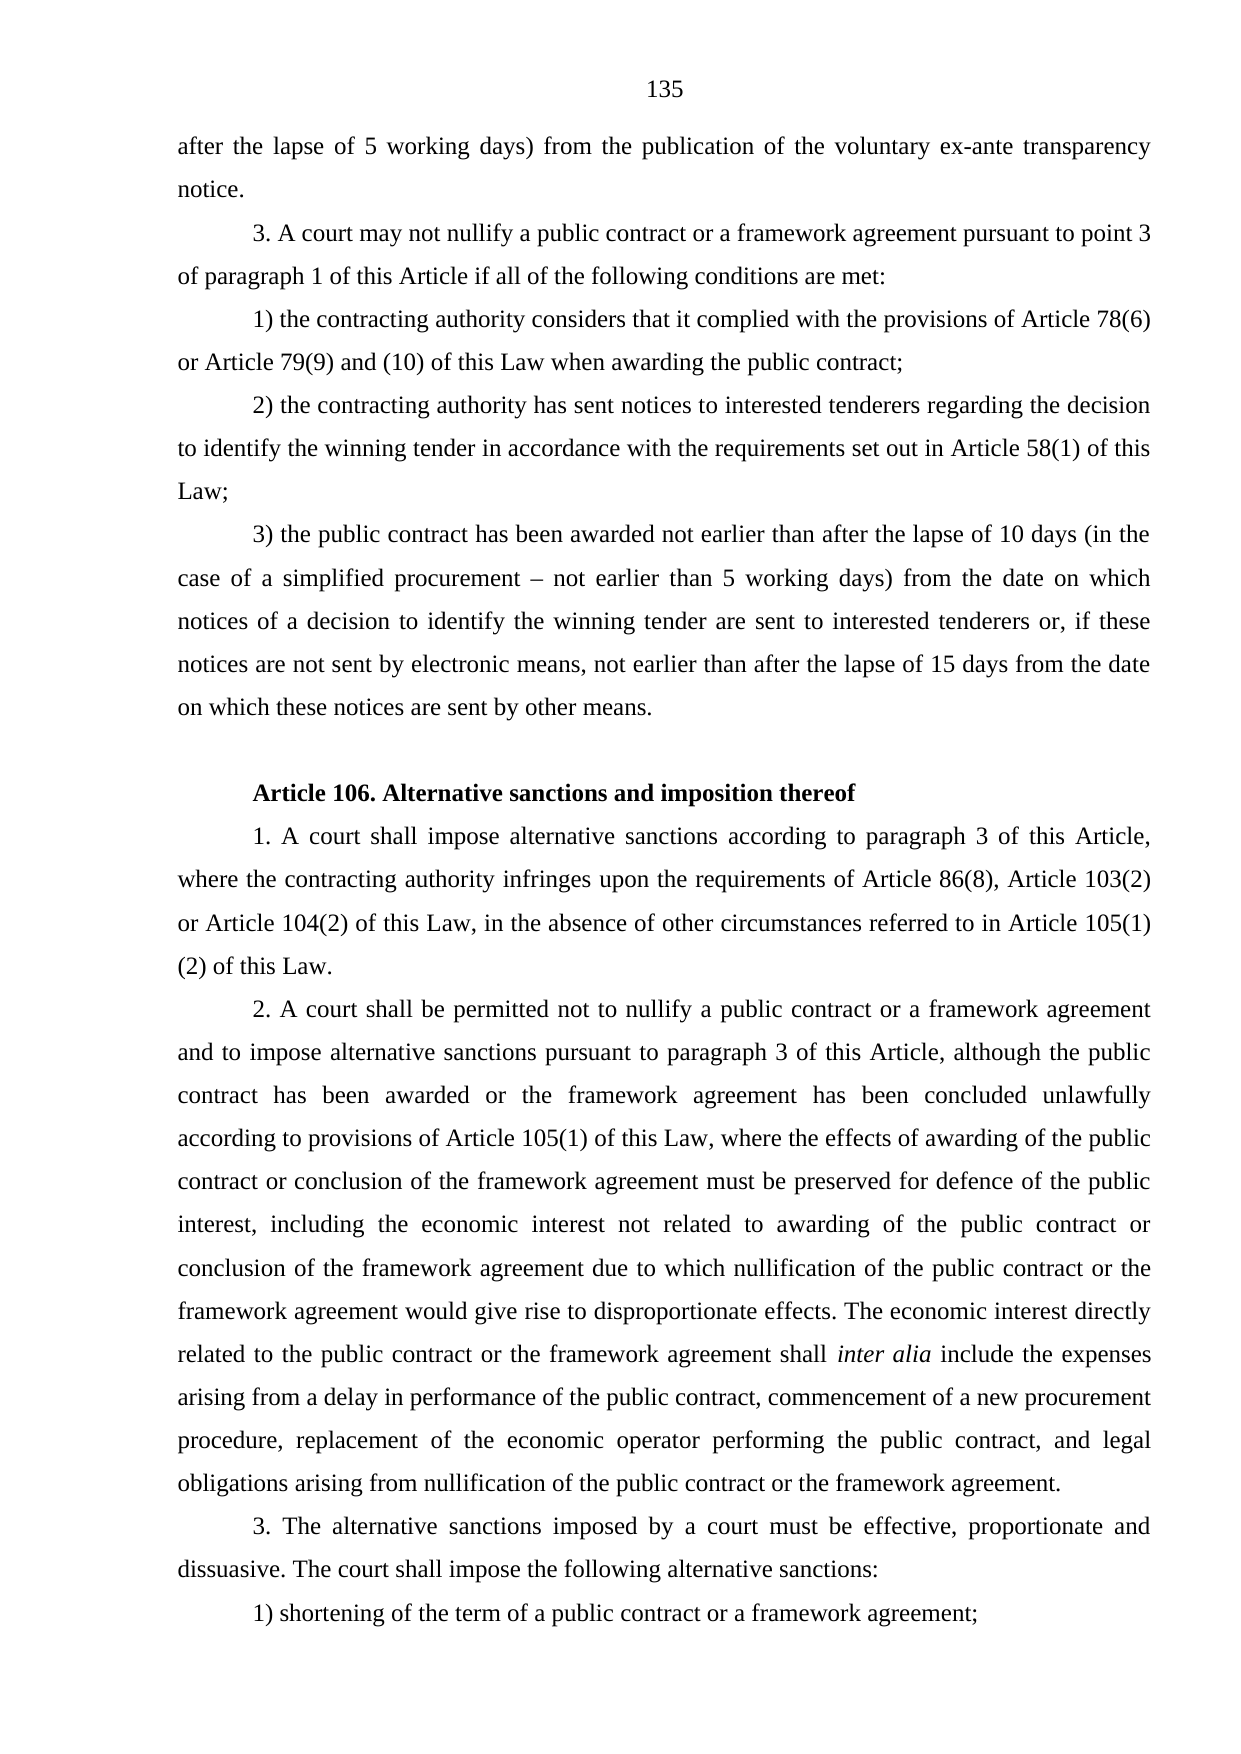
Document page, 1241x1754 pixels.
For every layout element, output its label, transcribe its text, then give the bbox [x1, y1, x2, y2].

text 3) the public contract has been awarded not earlier than after the lapse of 10 days (in the case of a simplified procurement – not earlier than 5 working days) from the date on which notices of a decision to identify the winning tender are sent to interested tenderers or, if these notices are not sent by electronic means, not earlier than after the lapse of 15 days from the date on which these notices are sent by other means. [177, 519, 1152, 721]
text 2) the contracting authority has sent notices to interested tenderers regarding the decision to identify the winning tender in accordance with the requirements set out in Article 58(1) of this Law; [177, 390, 1152, 505]
text after the lapse of 5 working days) from the publication of the voluntary ex-ante transparency notice. [177, 131, 1152, 203]
text 1) shortening of the term of a public contract or a framework agreement; [177, 1598, 1152, 1626]
text 3. A court may not nullify a public contract or a framework agreement pursuant to point 3 of paragraph 1 of this Article if all of the following conditions are met: [177, 218, 1152, 289]
text 2. A court shall be permitted not to nullify a public contract or a framework agreement and to impose alternative sanctions pursuant to paragraph 3 of this Article, although the public contract has been awarded or the framework agreement has been concluded unlawfully according to provisions of Article 105(1) of this Law, where the effects of awarding of the public contract or conclusion of the framework agreement must be preserved for defence of the public interest, including the economic interest not related to awarding of the public contract or conclusion of the framework agreement due to which nullification of the public contract or the framework agreement would give rise to disproportionate effects. The economic interest directly related to the public contract or the framework agreement shall inter alia include the expenses arising from a delay in performance of the public contract, commencement of a new procurement procedure, replacement of the economic operator performing the public contract, and legal obligations arising from nullification of the public contract or the framework agreement. [177, 994, 1152, 1497]
text 1) the contracting authority considers that it complied with the provisions of Article 78(6) or Article 79(9) and (10) of this Law when awarding the public contract; [177, 304, 1152, 376]
text 3. The alternative sanctions imposed by a court must be effective, proportionate and dissuasive. The court shall impose the following alternative sanctions: [177, 1511, 1152, 1583]
text Article 106. Alternative sanctions and imposition thereof [177, 778, 1152, 807]
text 1. A court shall impose alternative sanctions according to paragraph 3 of this Article, where the contracting authority infringes upon the requirements of Article 86(8), Article 103(2) or Article 104(2) of this Law, in the absence of other circumstances referred to in Article 105(1)(2) of this Law. [177, 821, 1152, 979]
